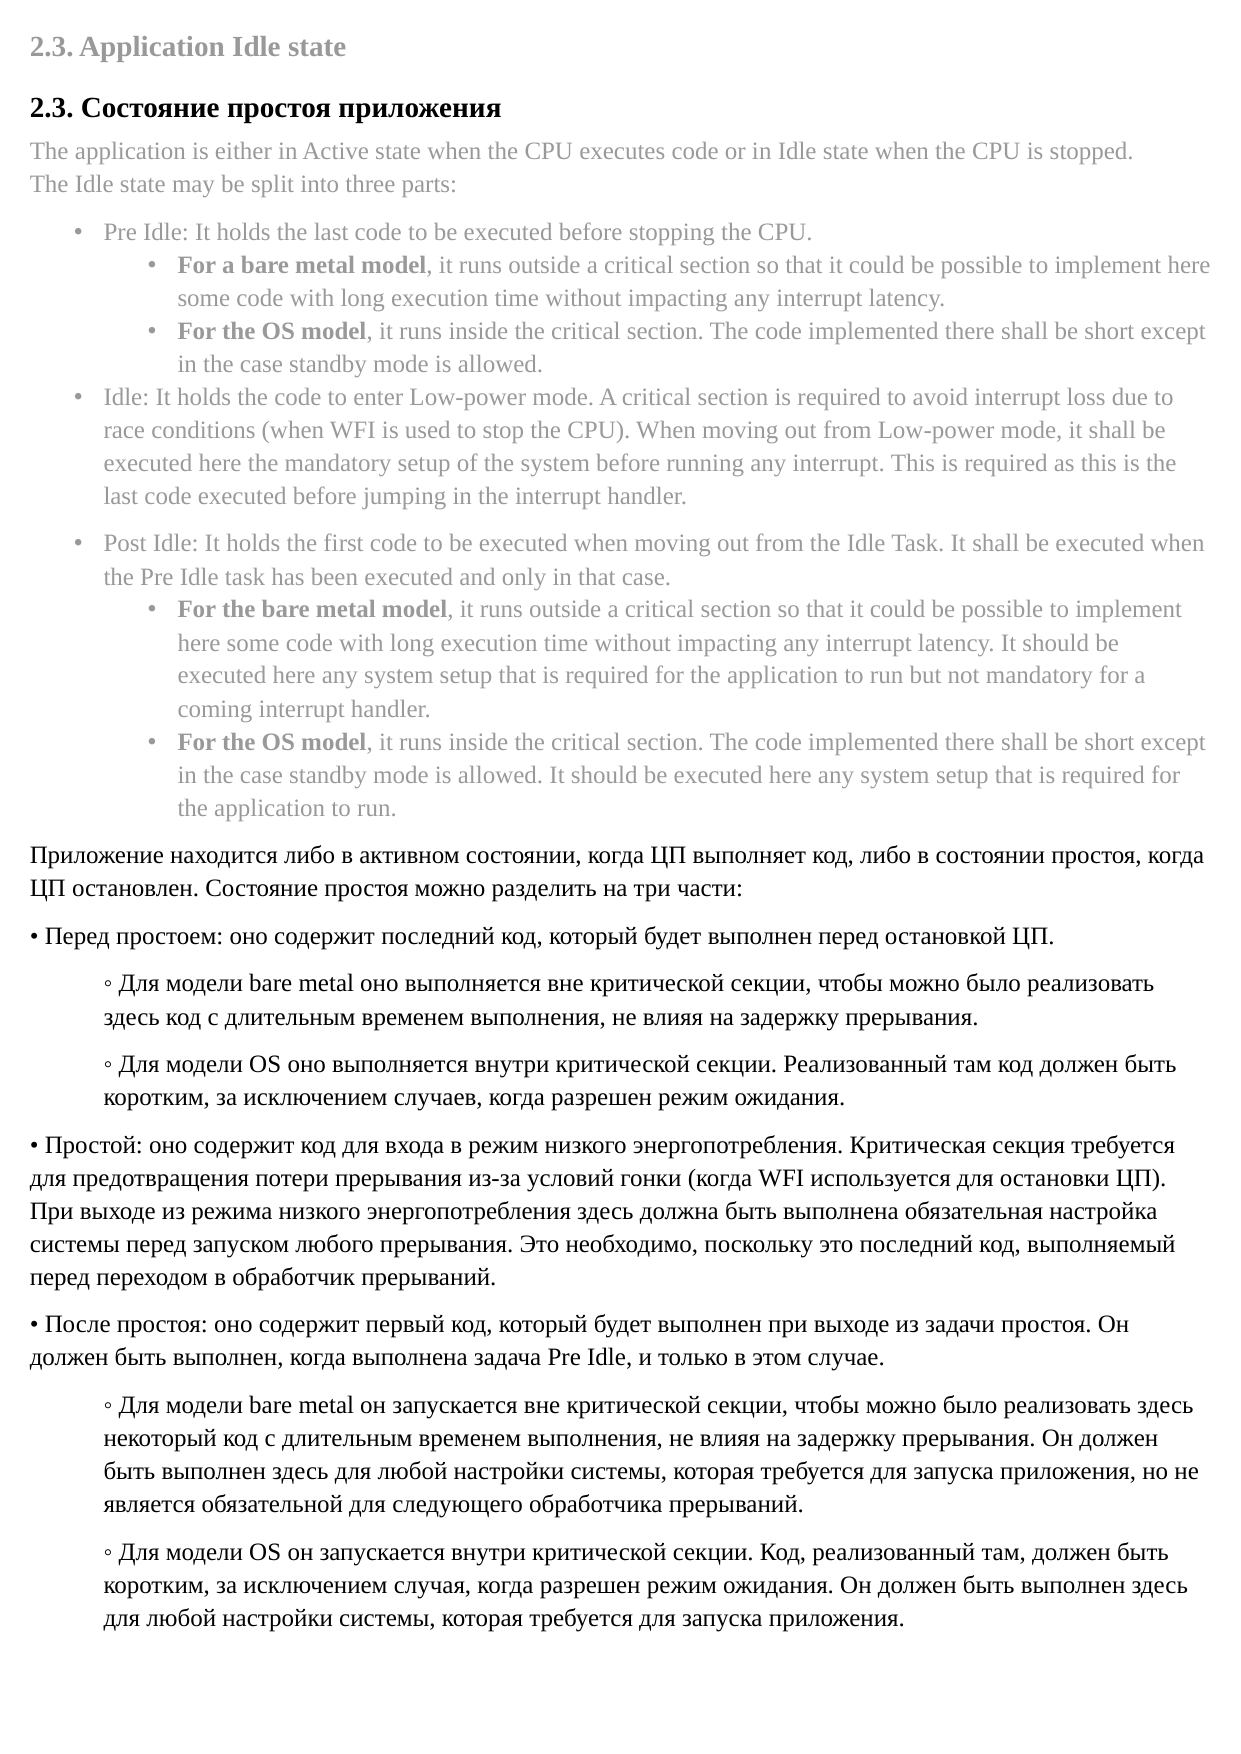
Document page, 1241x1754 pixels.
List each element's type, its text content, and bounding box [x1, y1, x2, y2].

text ◦ Для модели bare metal он запускается вне критической секции, чтобы можно было реализовать здесь некоторый код с длительным временем выполнения, не влияя на задержку прерывания. Он должен быть выполнен здесь для любой настройки системы, которая требуется для запуска приложения, но не является обязательной для следующего обработчика прерываний. [103, 1390, 1211, 1518]
text • Перед простоем: оно содержит последний код, который будет выполнен перед остановкой ЦП. [29, 921, 1211, 950]
text • Простой: оно содержит код для входа в режим низкого энергопотребления. Критическая секция требуется для предотвращения потери прерывания из-за условий гонки (когда WFI используется для остановки ЦП). При выходе из режима низкого энергопотребления здесь должна быть выполнена обязательная настройка системы перед запуском любого прерывания. Это необходимо, поскольку это последний код, выполняемый перед переходом в обработчик прерываний. [29, 1130, 1211, 1291]
list For the OS model, it runs inside the critical section. The code implemented there shall be short except in the case standby mode is allowed. It should be executed here any system setup that is required for the application to run. [148, 727, 1211, 821]
text ◦ Для модели OS он запускается внутри критической секции. Код, реализованный там, должен быть коротким, за исключением случая, когда разрешен режим ожидания. Он должен быть выполнен здесь для любой настройки системы, которая требуется для запуска приложения. [103, 1537, 1211, 1632]
list Post Idle: It holds the first code to be executed when moving out from the Idle Task. It shall be executed when the Pre Idle task has been executed and only in that case. [74, 528, 1211, 590]
list For a bare metal model, it runs outside a critical section so that it could be possible to implement here some code with long execution time without impacting any interrupt latency. [148, 250, 1211, 312]
list Idle: It holds the code to enter Low-power mode. A critical section is required to avoid interrupt loss due to race conditions (when WFI is used to stop the CPU). When moving out from Low-power mode, it shall be executed here the mandatory setup of the system before running any interrupt. This is required as this is the last code executed before jumping in the interrupt handler. [74, 382, 1211, 510]
text The application is either in Active state when the CPU executes code or in Idle state when the CPU is stopped. The Idle state may be split into three parts: [29, 136, 1211, 198]
text • После простоя: оно содержит первый код, который будет выполнен при выходе из задачи простоя. Он должен быть выполнен, когда выполнена задача Pre Idle, и только в этом случае. [29, 1309, 1211, 1371]
list For the OS model, it runs inside the critical section. The code implemented there shall be short except in the case standby mode is allowed. [148, 316, 1211, 378]
subtitle 2.3. Состояние простоя приложения [29, 90, 1211, 124]
list Pre Idle: It holds the last code to be executed before stopping the CPU. [74, 217, 1211, 246]
text ◦ Для модели OS оно выполняется внутри критической секции. Реализованный там код должен быть коротким, за исключением случаев, когда разрешен режим ожидания. [103, 1049, 1211, 1111]
text ◦ Для модели bare metal оно выполняется вне критической секции, чтобы можно было реализовать здесь код с длительным временем выполнения, не влияя на задержку прерывания. [103, 968, 1211, 1030]
subtitle 2.3. Application Idle state [29, 29, 1211, 63]
list For the bare metal model, it runs outside a critical section so that it could be possible to implement here some code with long execution time without impacting any interrupt latency. It should be executed here any system setup that is required for the application to run but not mandatory for a coming interrupt handler. [148, 594, 1211, 722]
text Приложение находится либо в активном состоянии, когда ЦП выполняет код, либо в состоянии простоя, когда ЦП остановлен. Состояние простоя можно разделить на три части: [29, 840, 1211, 902]
